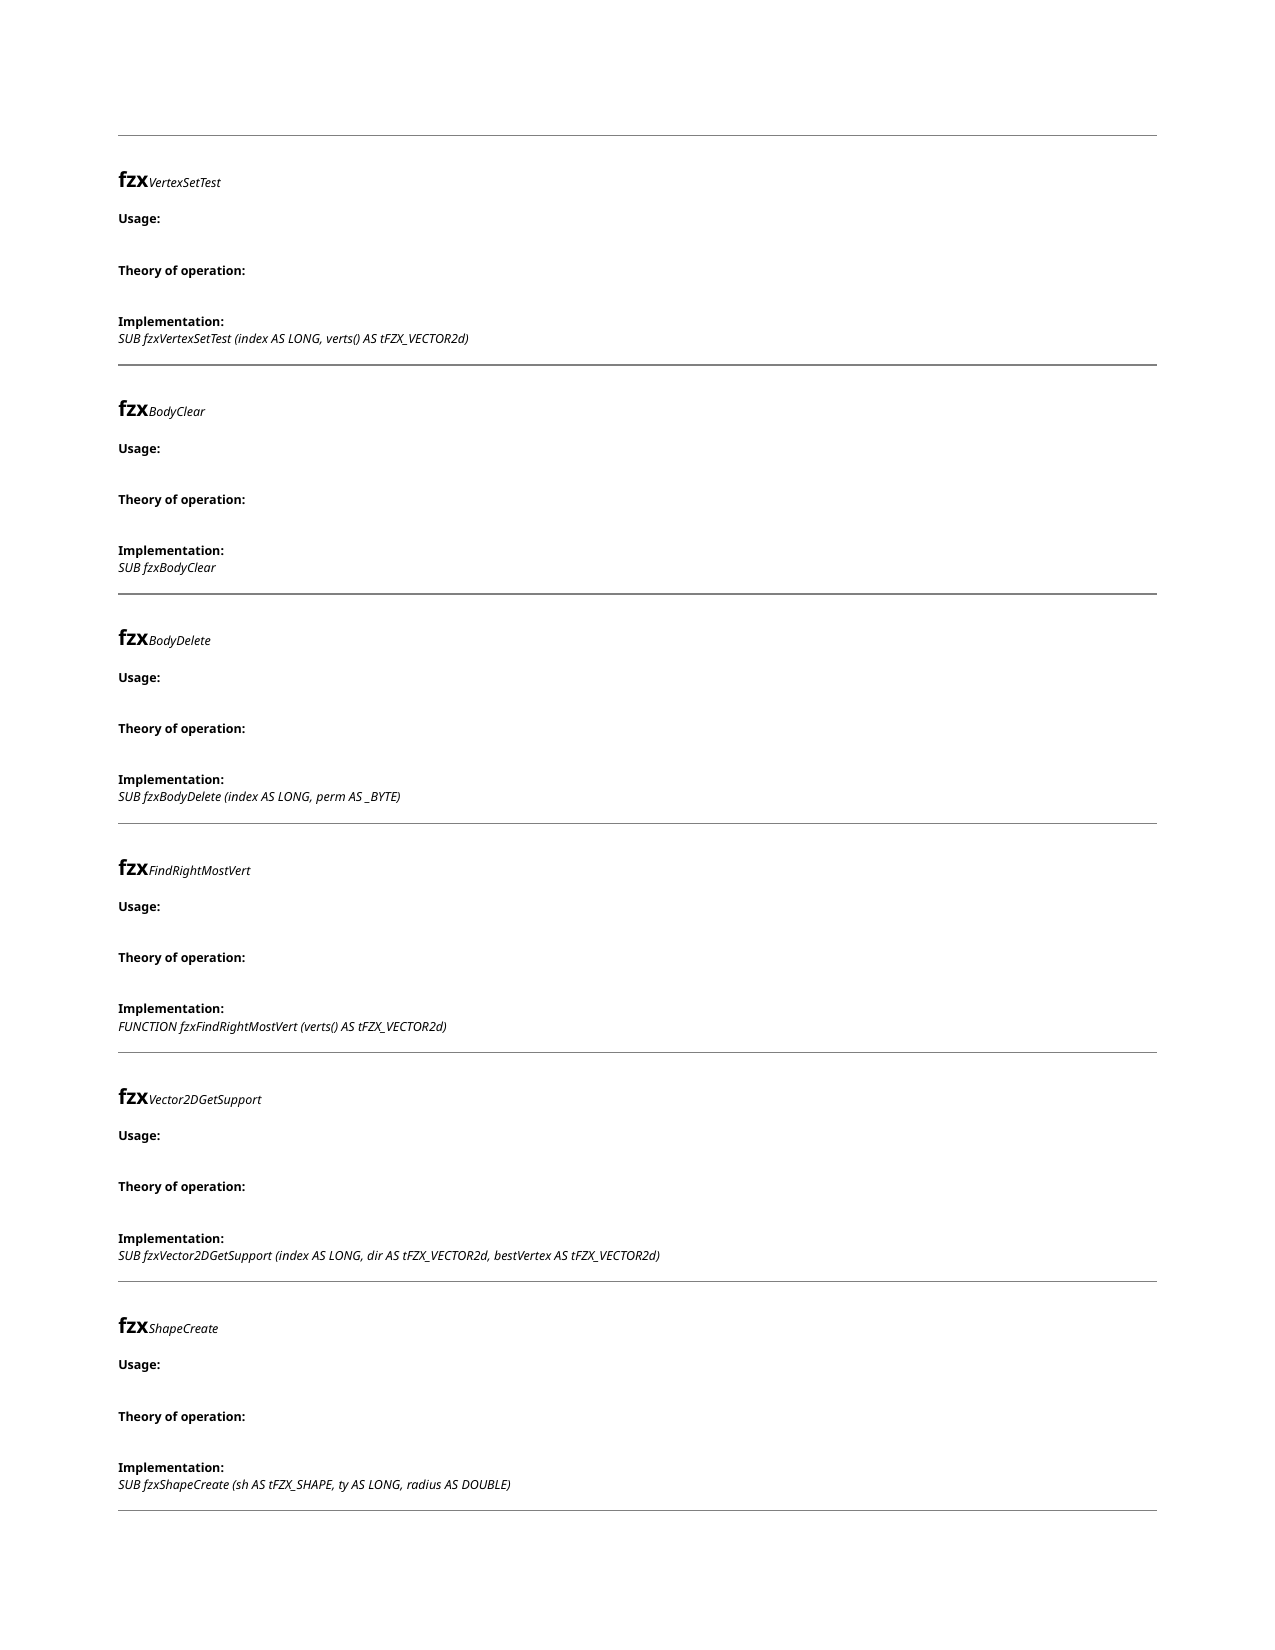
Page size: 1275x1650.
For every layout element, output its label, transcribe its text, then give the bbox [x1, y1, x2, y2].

text Usage: [118, 1127, 1157, 1144]
text SUB fzxShapeCreate (sh AS tFZX_SHAPE, ty AS LONG, radius AS DOUBLE) [118, 1476, 1157, 1493]
text Usage: [118, 211, 1157, 228]
text Theory of operation: [118, 1178, 1157, 1196]
text fzxVertexSetTest [118, 165, 1157, 193]
text Usage: [118, 440, 1157, 457]
text fzxVector2DGetSupport [118, 1082, 1157, 1110]
text fzxFindRightMostVert [118, 853, 1157, 881]
text fzxShapeCreate [118, 1311, 1157, 1339]
text Theory of operation: [118, 1408, 1157, 1425]
text Usage: [118, 1356, 1157, 1373]
text FUNCTION fzxFindRightMostVert (verts() AS tFZX_VECTOR2d) [118, 1018, 1157, 1035]
text fzxBodyClear [118, 394, 1157, 423]
text Theory of operation: [118, 949, 1157, 966]
text SUB fzxVector2DGetSupport (index AS LONG, dir AS tFZX_VECTOR2d, bestVertex AS tFZX_VECTOR2d) [118, 1247, 1157, 1264]
text Theory of operation: [118, 262, 1157, 279]
text Implementation: [118, 1230, 1157, 1247]
text Implementation: [118, 542, 1157, 559]
text SUB fzxVertexSetTest (index AS LONG, verts() AS tFZX_VECTOR2d) [118, 330, 1157, 347]
text Usage: [118, 898, 1157, 915]
text Theory of operation: [118, 491, 1157, 508]
text SUB fzxBodyDelete (index AS LONG, perm AS _BYTE) [118, 788, 1157, 806]
text Implementation: [118, 771, 1157, 788]
text fzxBodyDelete [118, 623, 1157, 652]
text Theory of operation: [118, 720, 1157, 737]
text SUB fzxBodyClear [118, 559, 1157, 576]
text Implementation: [118, 313, 1157, 330]
text Usage: [118, 669, 1157, 686]
text Implementation: [118, 1459, 1157, 1476]
text Implementation: [118, 1001, 1157, 1018]
